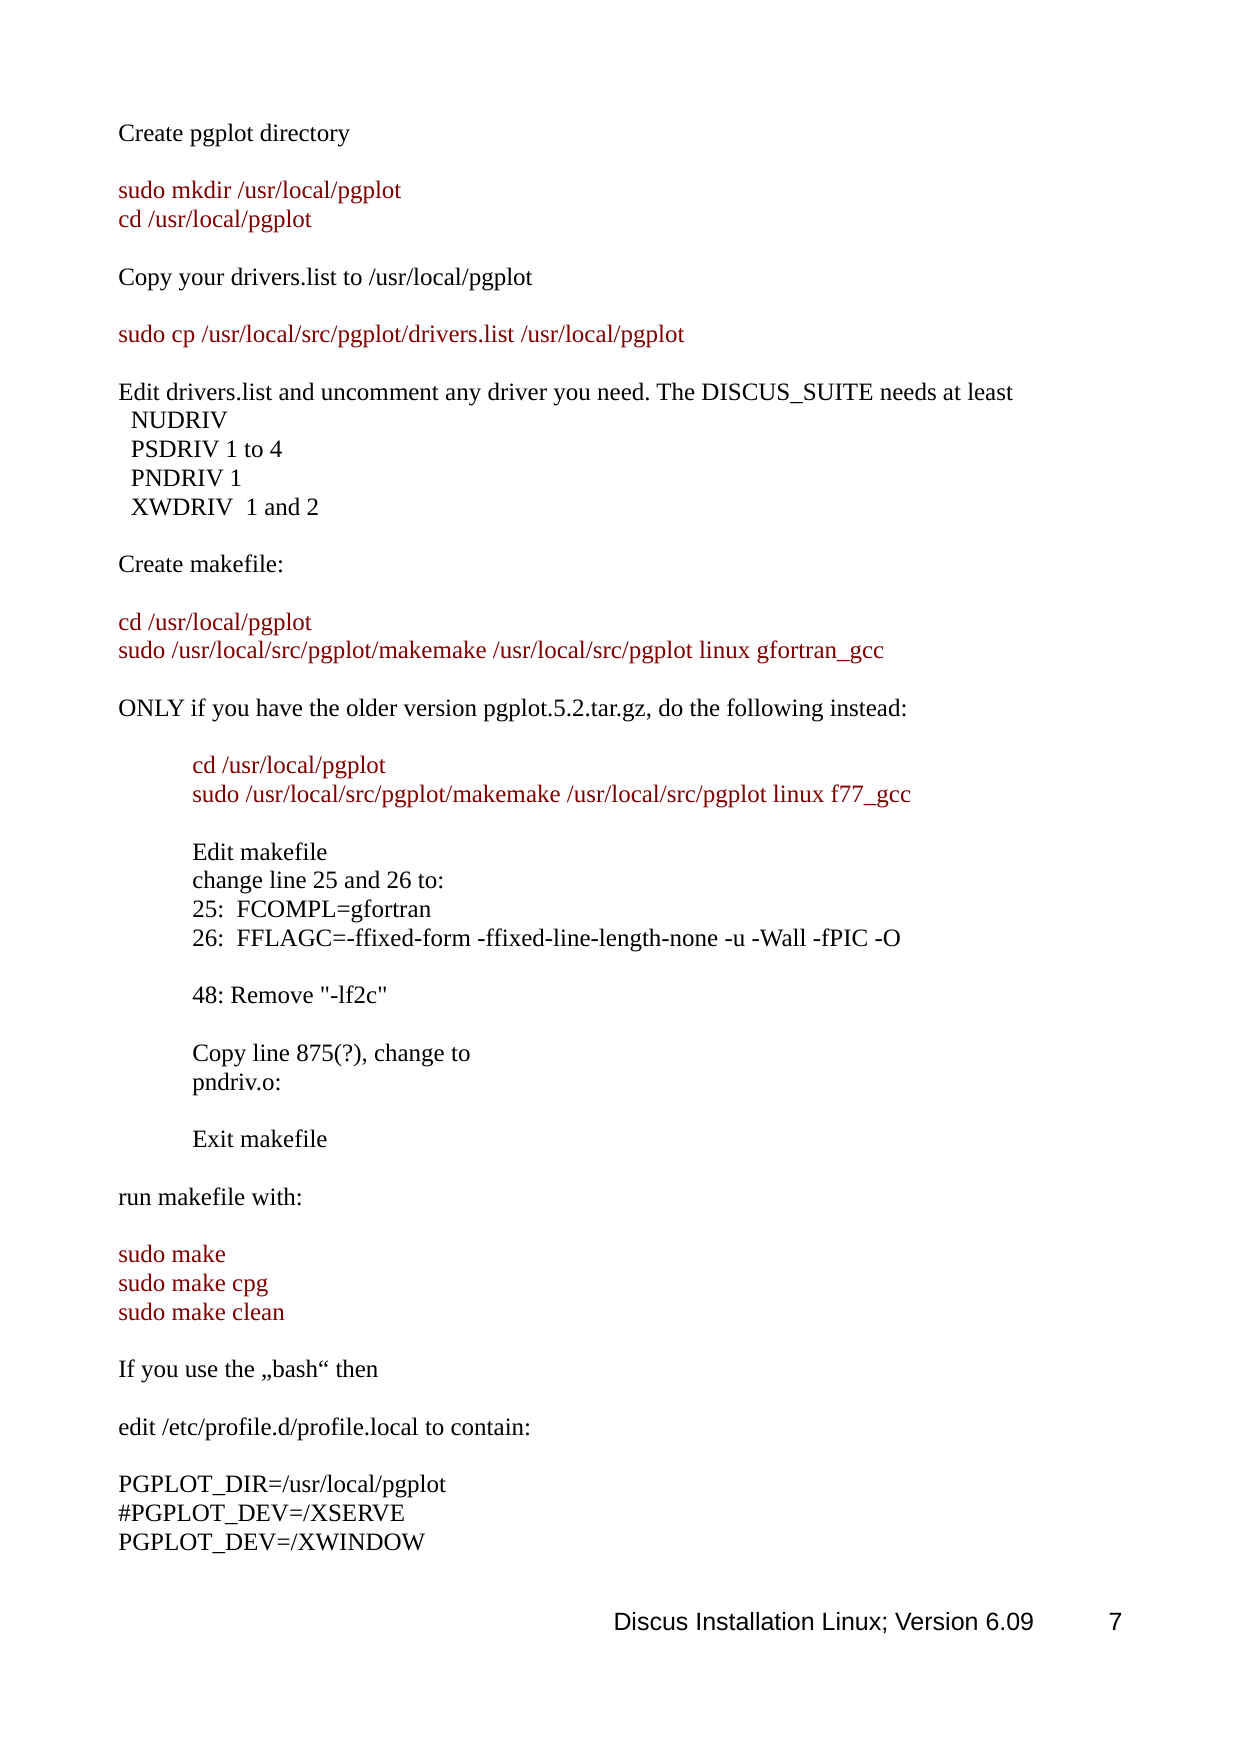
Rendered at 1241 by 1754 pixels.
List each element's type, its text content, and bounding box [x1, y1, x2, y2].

text PGPLOT_DEV=/XWINDOW [118, 1527, 1122, 1556]
text cd /usr/local/pgplot [118, 751, 1122, 779]
text PSDRIV 1 to 4 [118, 434, 1122, 463]
text Exit makefile [118, 1124, 1122, 1153]
text run makefile with: [118, 1182, 1122, 1211]
text cd /usr/local/pgplot [118, 204, 1122, 233]
text sudo make clean [118, 1297, 1122, 1326]
text PGPLOT_DIR=/usr/local/pgplot [118, 1469, 1122, 1498]
text edit /etc/profile.d/profile.local to contain: [118, 1412, 1122, 1441]
text XWDRIV 1 and 2 [118, 492, 1122, 521]
text sudo /usr/local/src/pgplot/makemake /usr/local/src/pgplot linux gfortran_gcc [118, 636, 1122, 664]
text Edit makefile [118, 837, 1122, 866]
text sudo cp /usr/local/src/pgplot/drivers.list /usr/local/pgplot [118, 319, 1122, 348]
text 26: FFLAGC=-ffixed-form -ffixed-line-length-none -u -Wall -fPIC -O [118, 923, 1122, 952]
text NUDRIV [118, 406, 1122, 434]
text 25: FCOMPL=gfortran [118, 894, 1122, 923]
text PNDRIV 1 [118, 463, 1122, 492]
text pndriv.o: [118, 1067, 1122, 1096]
text sudo make cpg [118, 1268, 1122, 1297]
text sudo mkdir /usr/local/pgplot [118, 176, 1122, 204]
text 48: Remove "-lf2c" [118, 981, 1122, 1009]
text Create pgplot directory [118, 118, 1122, 147]
text sudo /usr/local/src/pgplot/makemake /usr/local/src/pgplot linux f77_gcc [118, 779, 1122, 808]
text Edit drivers.list and uncomment any driver you need. The DISCUS_SUITE needs at least [118, 377, 1122, 406]
text #PGPLOT_DEV=/XSERVE [118, 1498, 1122, 1527]
text Copy your drivers.list to /usr/local/pgplot [118, 262, 1122, 291]
text Create makefile: [118, 549, 1122, 578]
text change line 25 and 26 to: [118, 866, 1122, 894]
text ONLY if you have the older version pgplot.5.2.tar.gz, do the following instead: [118, 693, 1122, 722]
text If you use the „bash“ then [118, 1354, 1122, 1383]
text sudo make [118, 1239, 1122, 1268]
text Copy line 875(?), change to [118, 1038, 1122, 1067]
text cd /usr/local/pgplot [118, 607, 1122, 636]
